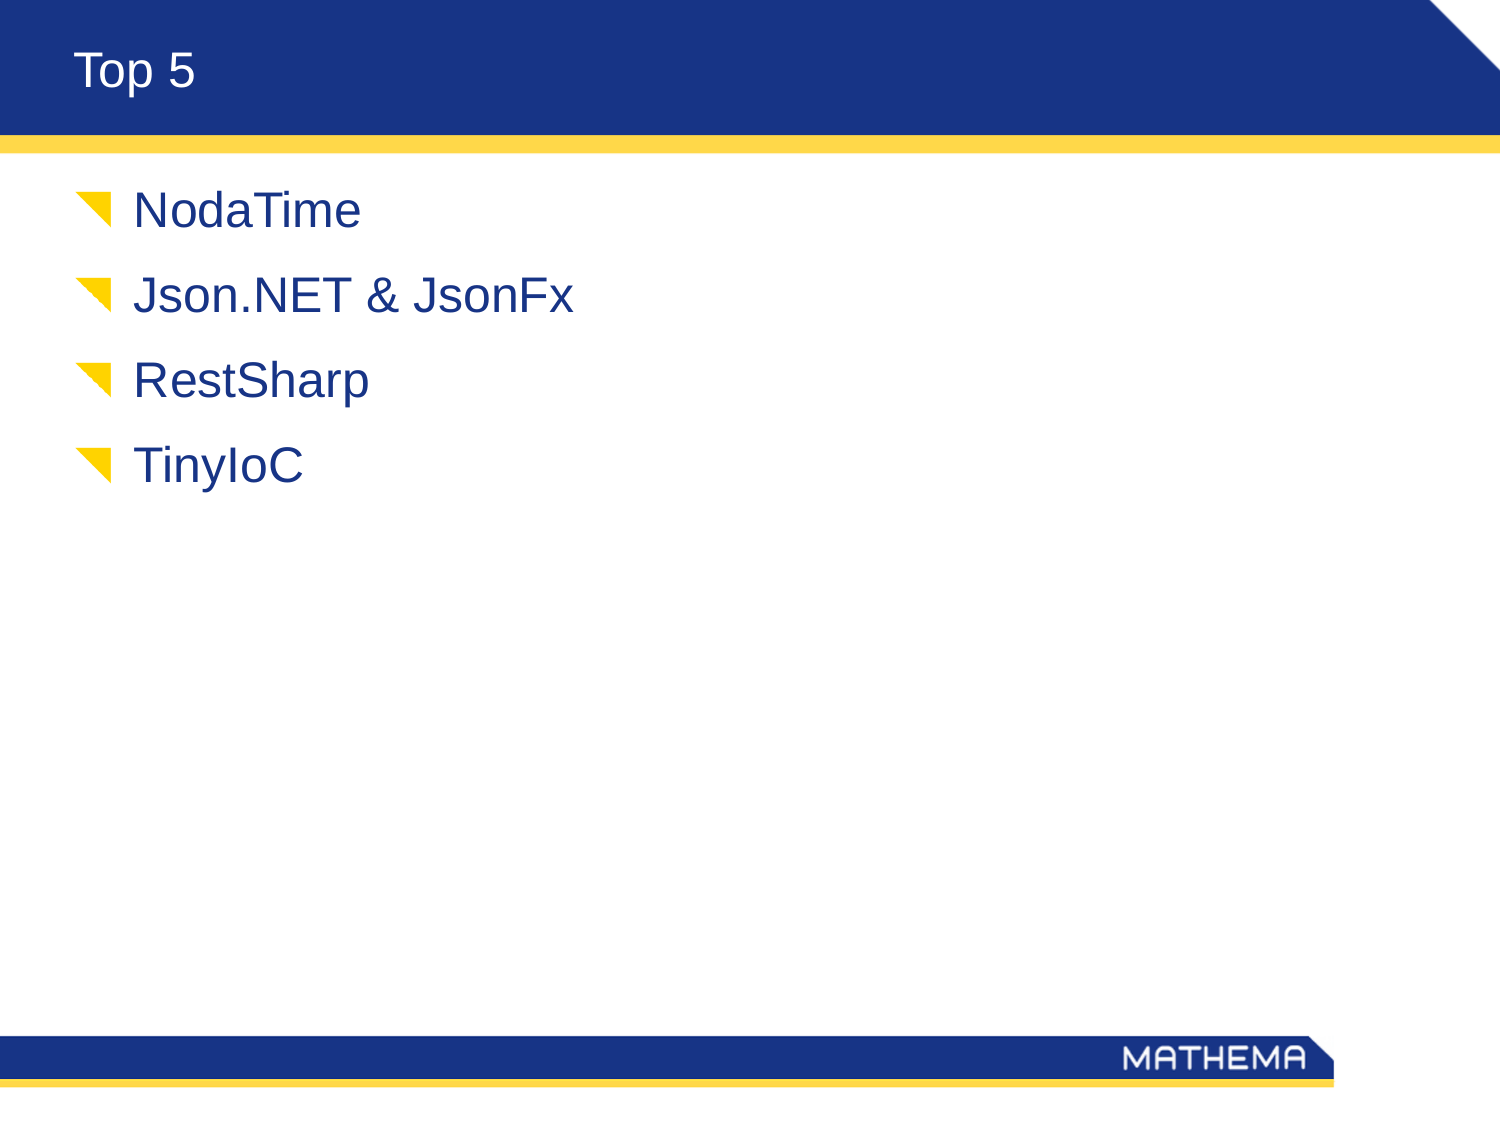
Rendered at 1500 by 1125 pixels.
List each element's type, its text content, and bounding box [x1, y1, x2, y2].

picture [0, 0, 1500, 1125]
title Top 5 [73, 40, 1276, 100]
list NodaTime Json.NET & JsonFx RestSharp TinyIoC [75, 181, 1426, 1008]
